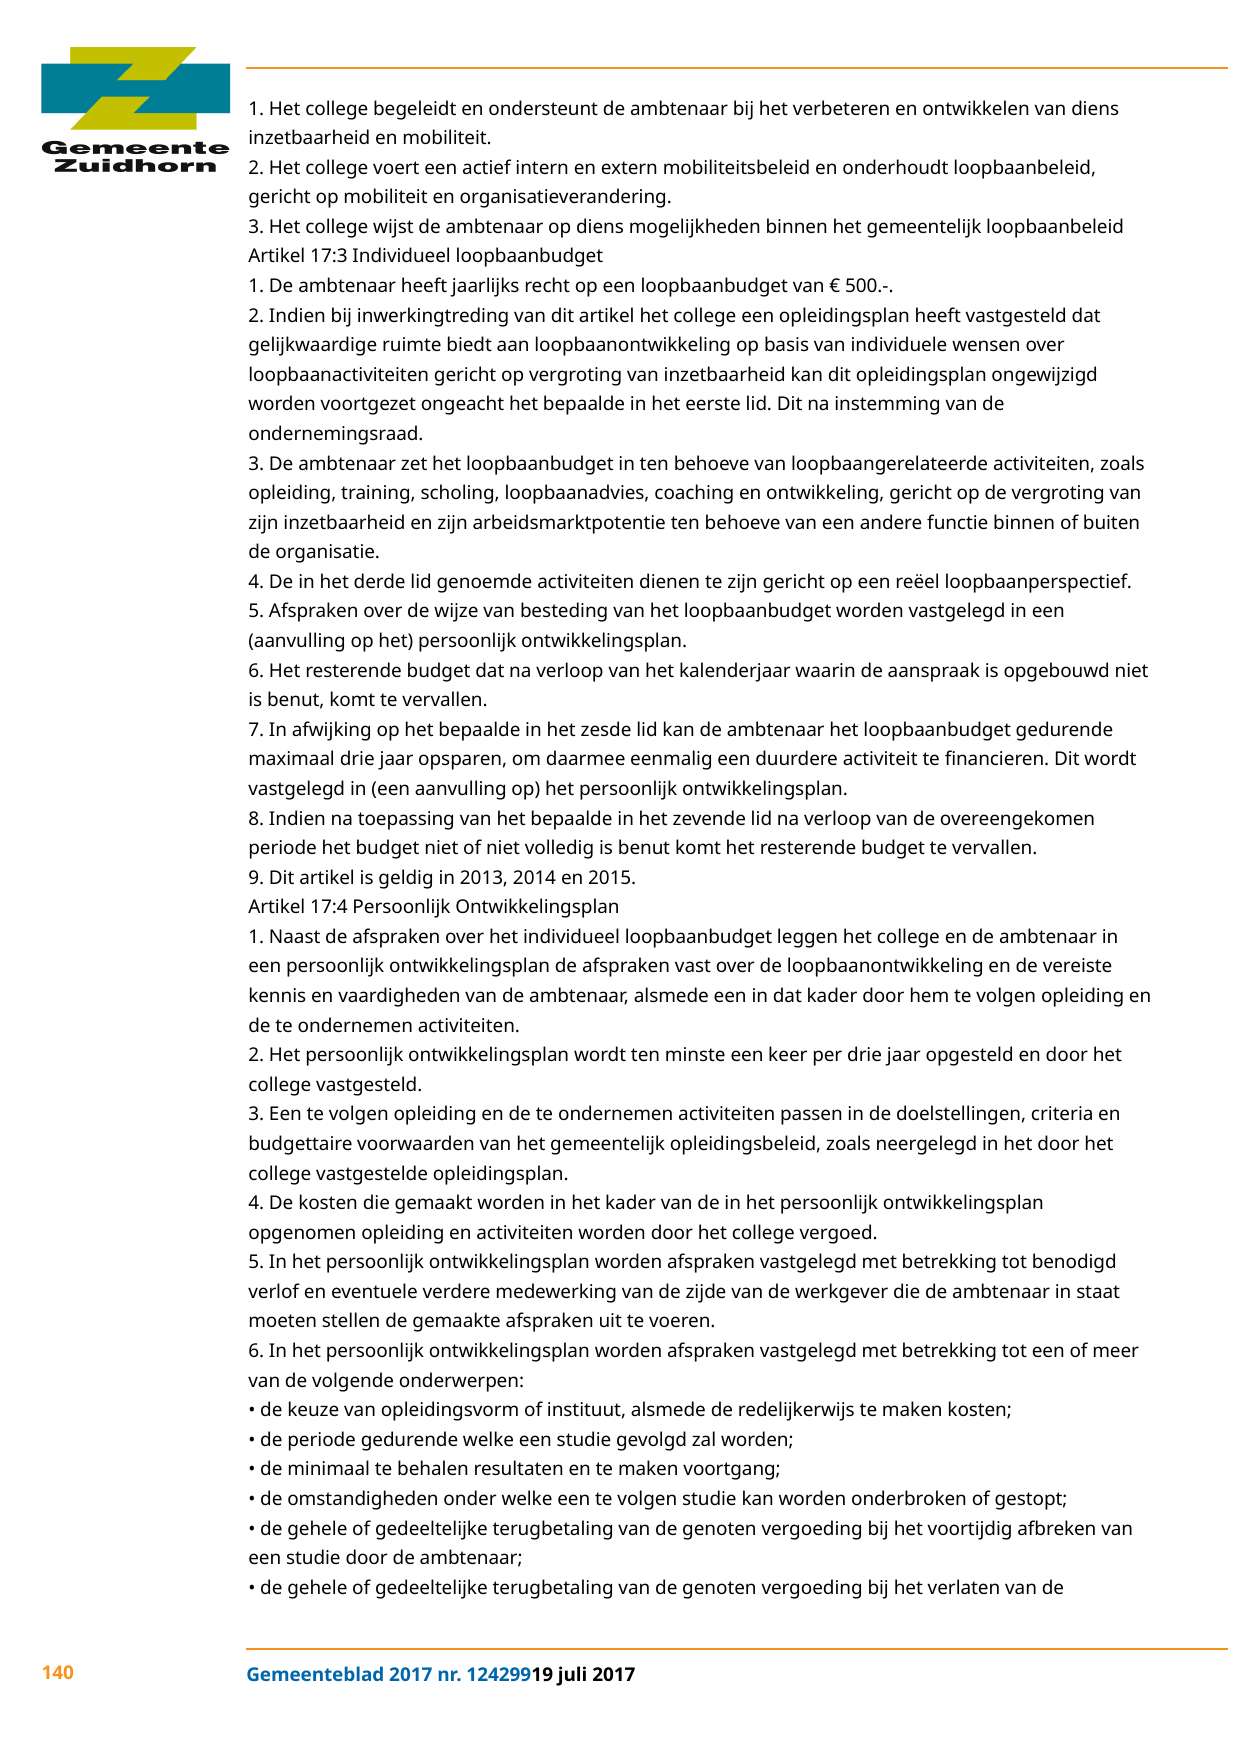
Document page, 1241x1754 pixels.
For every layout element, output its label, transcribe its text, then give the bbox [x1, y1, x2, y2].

text 8. Indien na toepassing van het bepaalde in het zevende lid na verloop van de overeengekomen periode het budget niet of niet volledig is benut komt het resterende budget te vervallen. [248, 805, 1152, 860]
text 2. Indien bij inwerkingtreding van dit artikel het college een opleidingsplan heeft vastgesteld dat gelijkwaardige ruimte biedt aan loopbaanontwikkeling op basis van individuele wensen over loopbaanactiviteiten gericht op vergroting van inzetbaarheid kan dit opleidingsplan ongewijzigd worden voortgezet ongeacht het bepaalde in het eerste lid. Dit na instemming van de ondernemingsraad. [248, 302, 1152, 446]
text 3. De ambtenaar zet het loopbaanbudget in ten behoeve van loopbaangerelateerde activiteiten, zoals opleiding, training, scholing, loopbaanadvies, coaching en ontwikkeling, gericht op de vergroting van zijn inzetbaarheid en zijn arbeidsmarktpotentie ten behoeve van een andere functie binnen of buiten de organisatie. [248, 450, 1152, 564]
text • de omstandigheden onder welke een te volgen studie kan worden onderbroken of gestopt; [248, 1485, 1152, 1511]
text 5. Afspraken over de wijze van besteding van het loopbaanbudget worden vastgelegd in een (aanvulling op het) persoonlijk ontwikkelingsplan. [248, 598, 1152, 653]
picture [41, 47, 231, 172]
text 7. In afwijking op het bepaalde in het zesde lid kan de ambtenaar het loopbaanbudget gedurende maximaal drie jaar opsparen, om daarmee eenmalig een duurdere activiteit te financieren. Dit wordt vastgelegd in (een aanvulling op) het persoonlijk ontwikkelingsplan. [248, 716, 1152, 801]
text 1. De ambtenaar heeft jaarlijks recht op een loopbaanbudget van € 500.-. [248, 272, 1152, 298]
text • de minimaal te behalen resultaten en te maken voortgang; [248, 1456, 1152, 1481]
text 2. Het persoonlijk ontwikkelingsplan wordt ten minste een keer per drie jaar opgesteld en door het college vastgesteld. [248, 1041, 1152, 1097]
text 5. In het persoonlijk ontwikkelingsplan worden afspraken vastgelegd met betrekking tot benodigd verlof en eventuele verdere medewerking van de zijde van de werkgever die de ambtenaar in staat moeten stellen de gemaakte afspraken uit te voeren. [248, 1248, 1152, 1333]
text • de keuze van opleidingsvorm of instituut, alsmede de redelijkerwijs te maken kosten; [248, 1396, 1152, 1422]
text 2. Het college voert een actief intern en extern mobiliteitsbeleid en onderhoudt loopbaanbeleid, gericht op mobiliteit en organisatieverandering. [248, 154, 1152, 209]
text • de gehele of gedeeltelijke terugbetaling van de genoten vergoeding bij het voortijdig afbreken van een studie door de ambtenaar; [248, 1515, 1152, 1570]
text 9. Dit artikel is geldig in 2013, 2014 en 2015. [248, 864, 1152, 890]
text 3. Een te volgen opleiding en de te ondernemen activiteiten passen in de doelstellingen, criteria en budgettaire voorwaarden van het gemeentelijk opleidingsbeleid, zoals neergelegd in het door het college vastgestelde opleidingsplan. [248, 1101, 1152, 1186]
text • de gehele of gedeeltelijke terugbetaling van de genoten vergoeding bij het verlaten van de [248, 1574, 1152, 1600]
text 4. De kosten die gemaakt worden in het kader van de in het persoonlijk ontwikkelingsplan opgenomen opleiding en activiteiten worden door het college vergoed. [248, 1189, 1152, 1245]
text 1. Naast de afspraken over het individueel loopbaanbudget leggen het college en de ambtenaar in een persoonlijk ontwikkelingsplan de afspraken vast over de loopbaanontwikkeling en de vereiste kennis en vaardigheden van de ambtenaar, alsmede een in dat kader door hem te volgen opleiding en de te ondernemen activiteiten. [248, 923, 1152, 1038]
text Artikel 17:3 Individueel loopbaanbudget [248, 243, 1152, 268]
text Artikel 17:4 Persoonlijk Ontwikkelingsplan [248, 893, 1152, 919]
text 3. Het college wijst de ambtenaar op diens mogelijkheden binnen het gemeentelijk loopbaanbeleid [248, 213, 1152, 239]
text 6. In het persoonlijk ontwikkelingsplan worden afspraken vastgelegd met betrekking tot een of meer van de volgende onderwerpen: [248, 1337, 1152, 1393]
text 4. De in het derde lid genoemde activiteiten dienen te zijn gericht op een reëel loopbaanperspectief. [248, 568, 1152, 594]
text 1. Het college begeleidt en ondersteunt de ambtenaar bij het verbeteren en ontwikkelen van diens inzetbaarheid en mobiliteit. [248, 95, 1152, 150]
text • de periode gedurende welke een studie gevolgd zal worden; [248, 1426, 1152, 1452]
text 6. Het resterende budget dat na verloop van het kalenderjaar waarin de aanspraak is opgebouwd niet is benut, komt te vervallen. [248, 657, 1152, 712]
